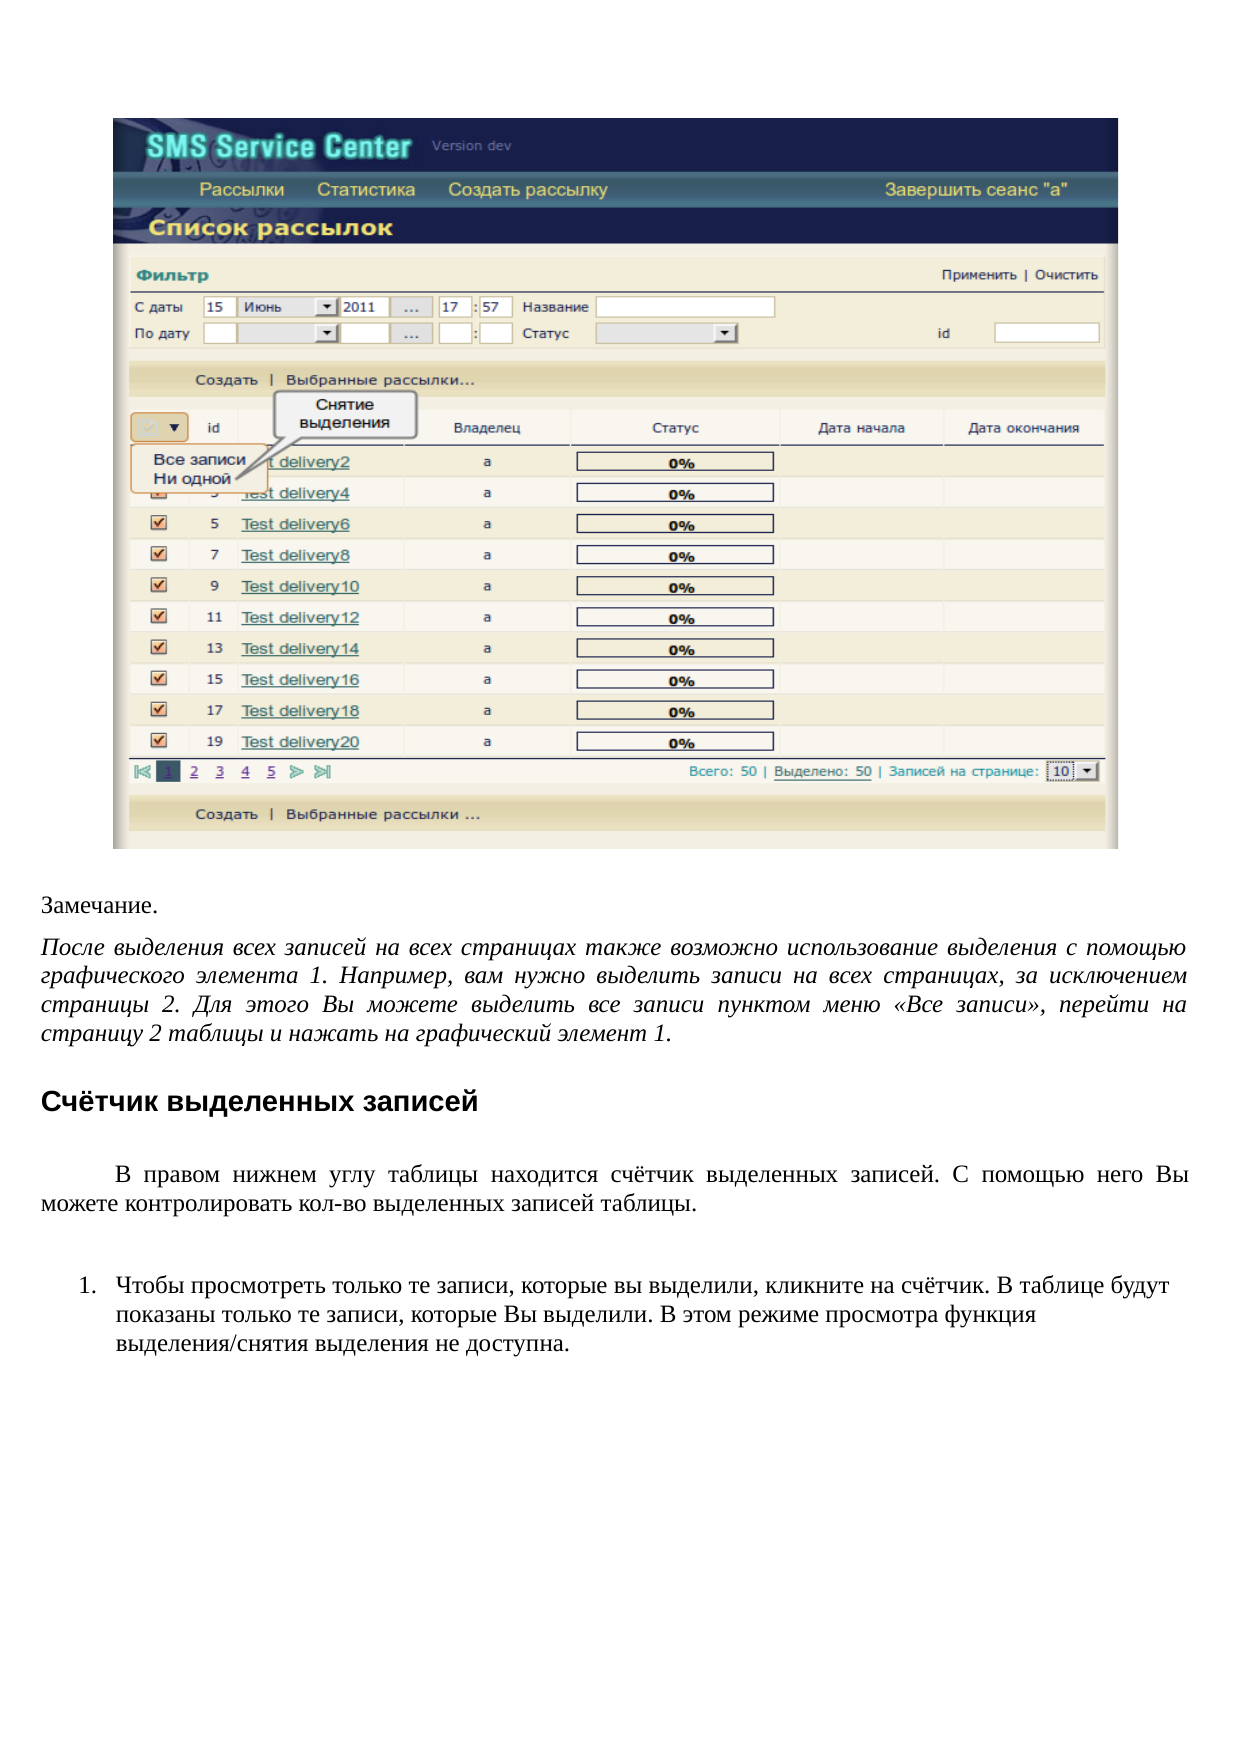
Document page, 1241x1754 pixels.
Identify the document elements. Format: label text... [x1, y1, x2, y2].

list Чтобы просмотреть только те записи, которые вы выделили, кликните на счётчик. В таблице будут показаны только те записи, которые Вы выделили. В этом режиме просмотра функция выделения/снятия выделения не доступна. [78, 1270, 1191, 1356]
subtitle Счётчик выделенных записей [41, 1084, 1191, 1118]
text Замечание. [41, 890, 1191, 919]
picture [113, 118, 1119, 849]
text В правом нижнем углу таблицы находится счётчик выделенных записей. С помощью него Вы можете контролировать кол-во выделенных записей таблицы. [41, 1130, 1191, 1216]
text После выделения всех записей на всех страницах также возможно использование выделения с помощью графического элемента 1. Например, вам нужно выделить записи на всех страницах, за исключением страницы 2. Для этого Вы можете выделить все записи пунктом меню «Все записи», перейти на страницу 2 таблицы и нажать на графический элемент 1. [41, 932, 1191, 1047]
